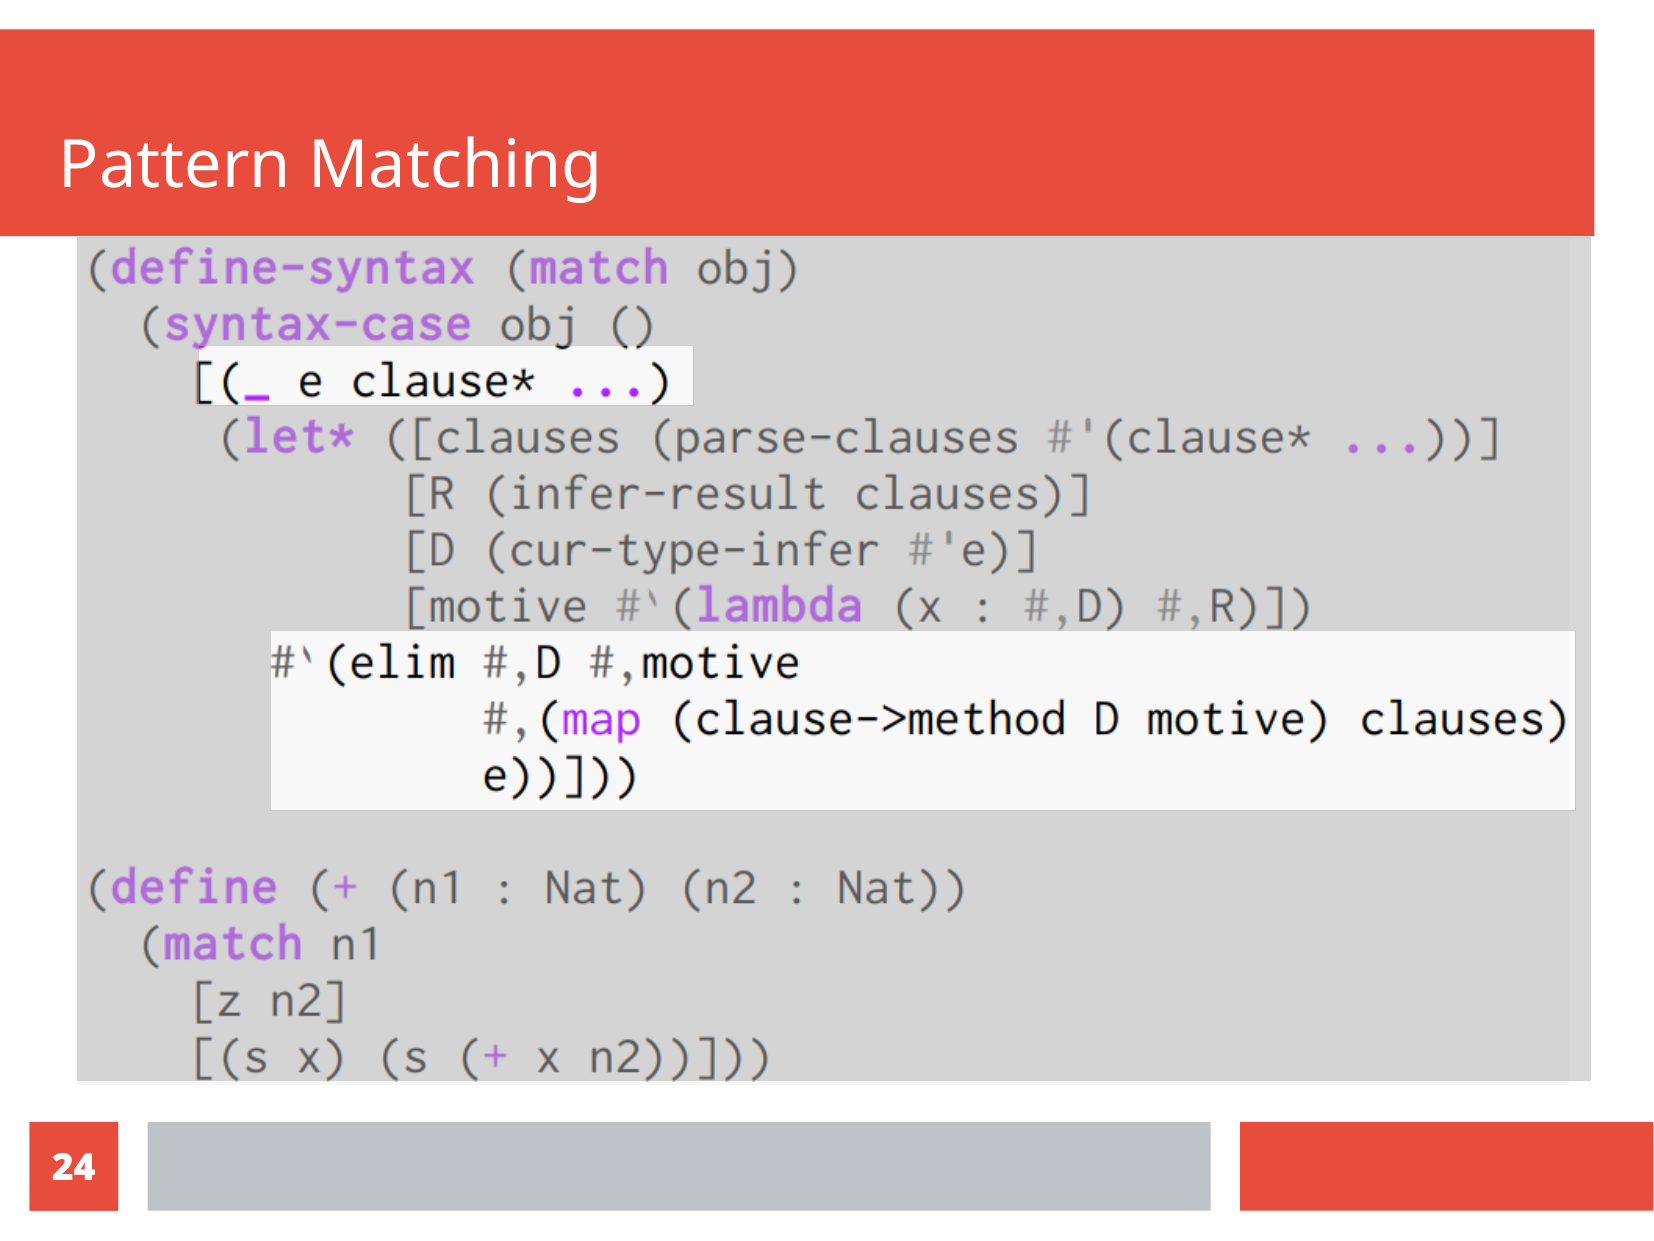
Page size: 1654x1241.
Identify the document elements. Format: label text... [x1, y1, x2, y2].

picture [199, 346, 693, 405]
title Pattern Matching [59, 59, 1595, 207]
text_box [77, 237, 1591, 1081]
picture [77, 1081, 1569, 1085]
picture [271, 631, 1569, 810]
